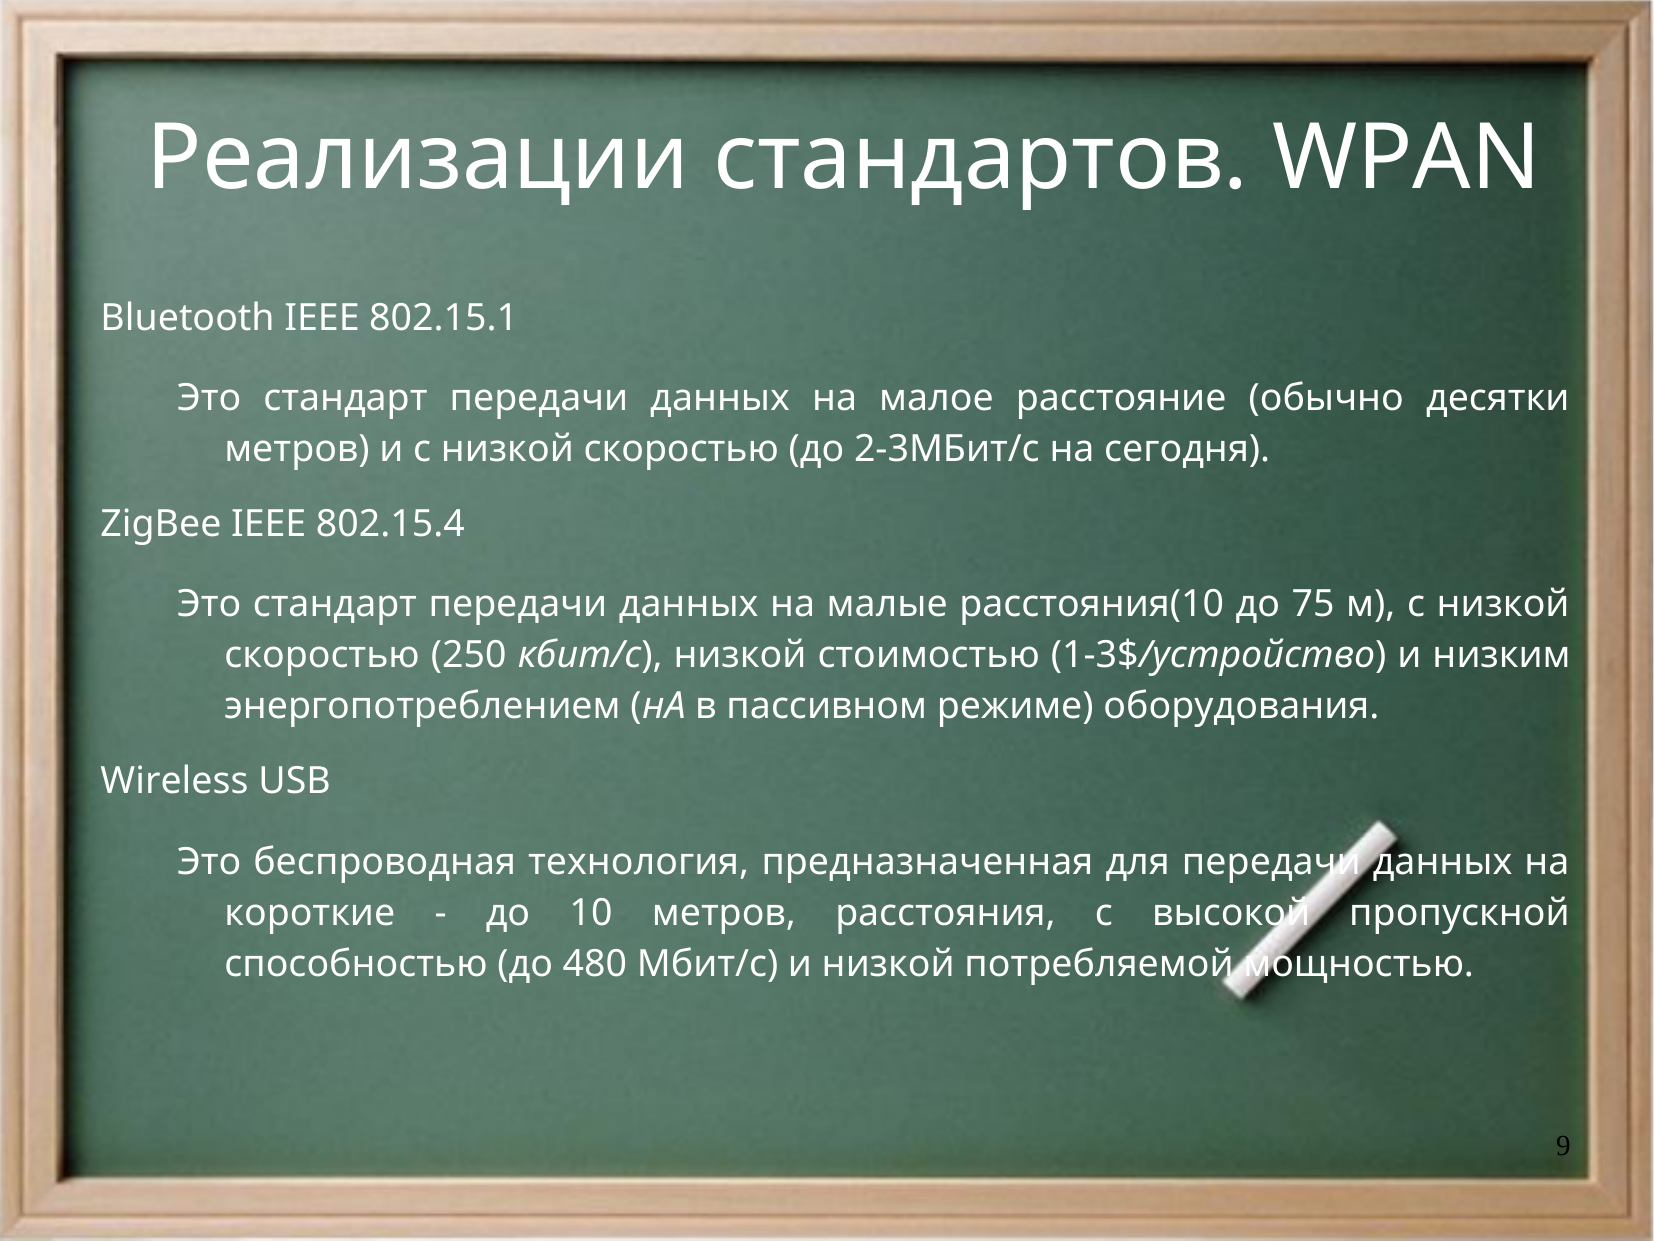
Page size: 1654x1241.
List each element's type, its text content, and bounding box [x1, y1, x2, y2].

title Реализации стандартов. WPAN [82, 45, 1571, 261]
picture [0, 0, 1654, 1241]
list Bluetooth IEEE 802.15.1 Это стандарт передачи данных на малое расстояние (обычно десятки метров) и с низкой скоростью (до 2-3МБит/с на сегодня). ZigBee IEEE 802.15.4 Это стандарт передачи данных на малые расстояния(10 до 75 м), с низкой скоростью (250 кбит/с), низкой стоимостью (1-3$/устройство) и низким энергопотреблением (нА в пассивном режиме) оборудования. Wireless USB Это беспроводная технология, предназначенная для передачи данных на короткие - до 10 метров, расстояния, с высокой пропускной способностью (до 480 Мбит/с) и низкой потребляемой мощностью. [82, 290, 1571, 1109]
